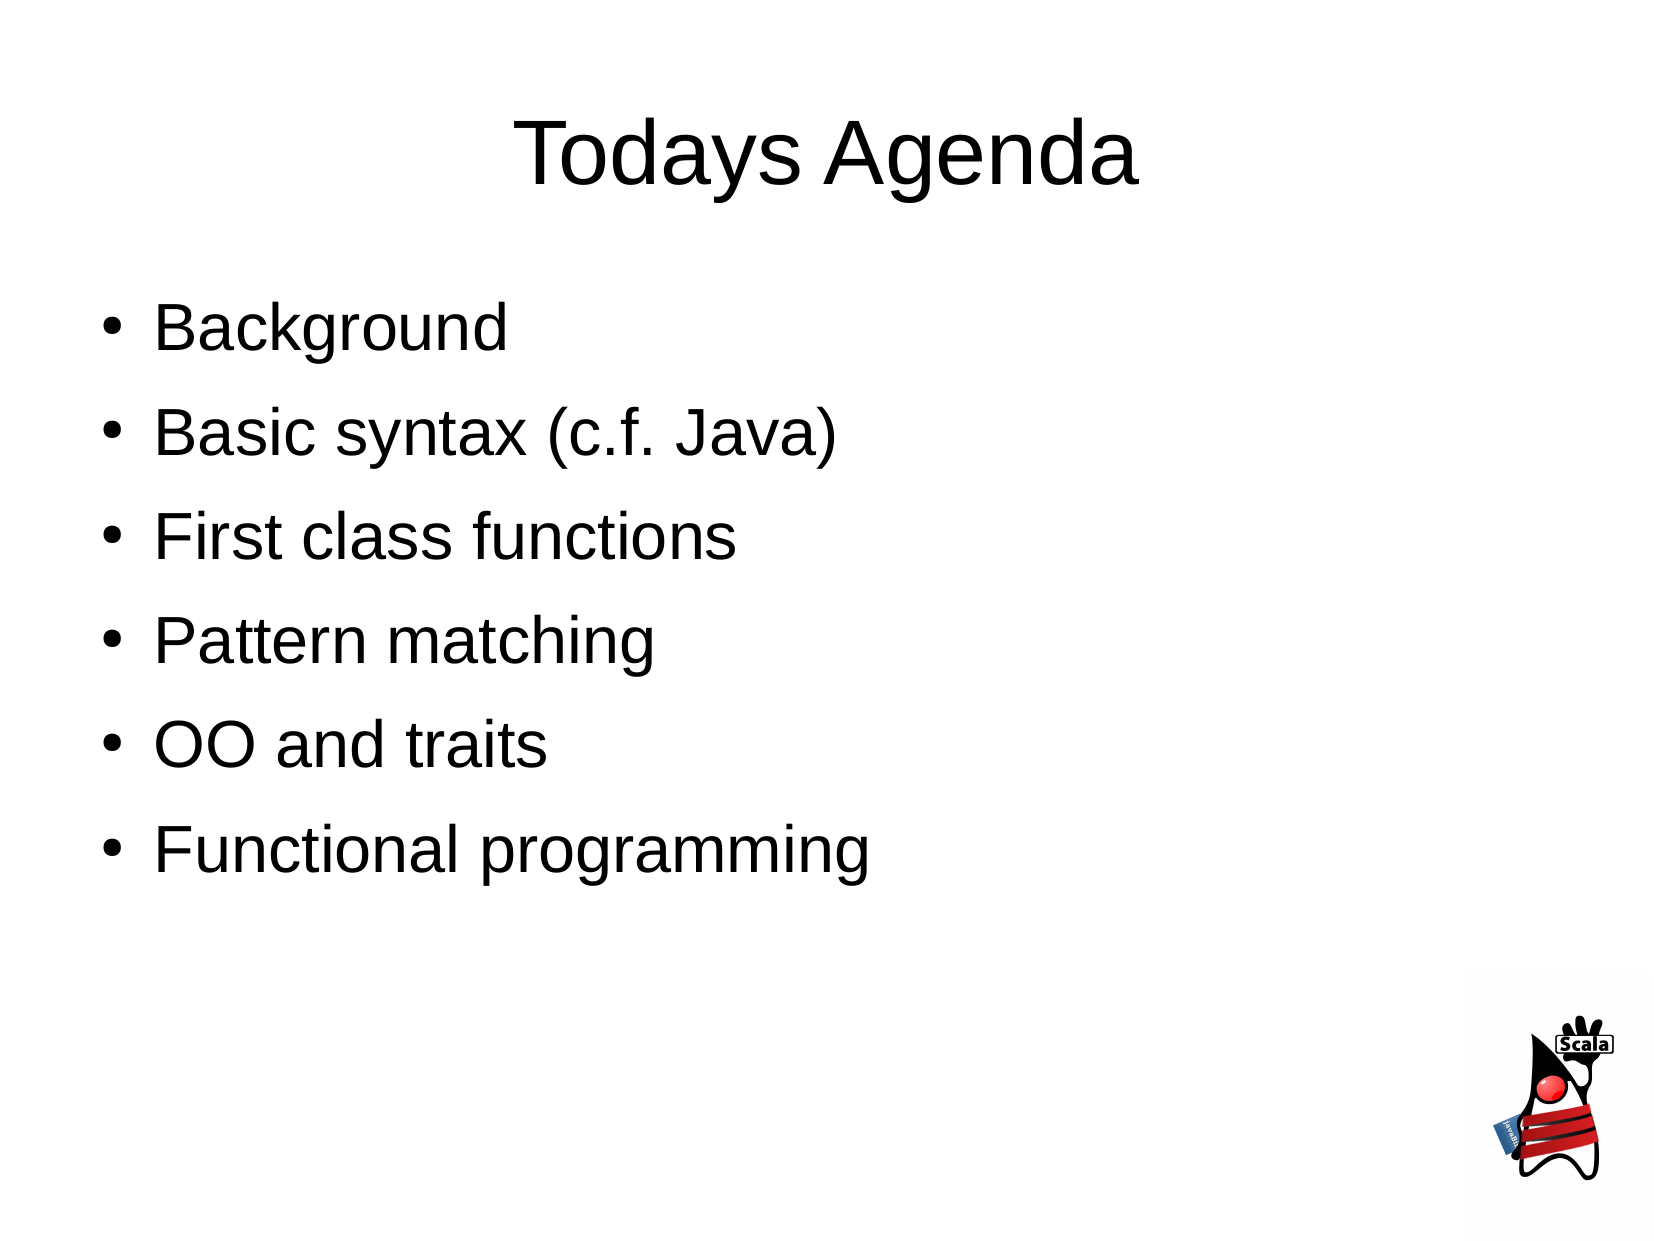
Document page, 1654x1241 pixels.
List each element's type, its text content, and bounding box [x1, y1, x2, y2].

list Background Basic syntax (c.f. Java) First class functions Pattern matching OO and traits Functional programming [82, 290, 1571, 1109]
title Todays Agenda [82, 56, 1571, 250]
picture [1462, 969, 1654, 1241]
